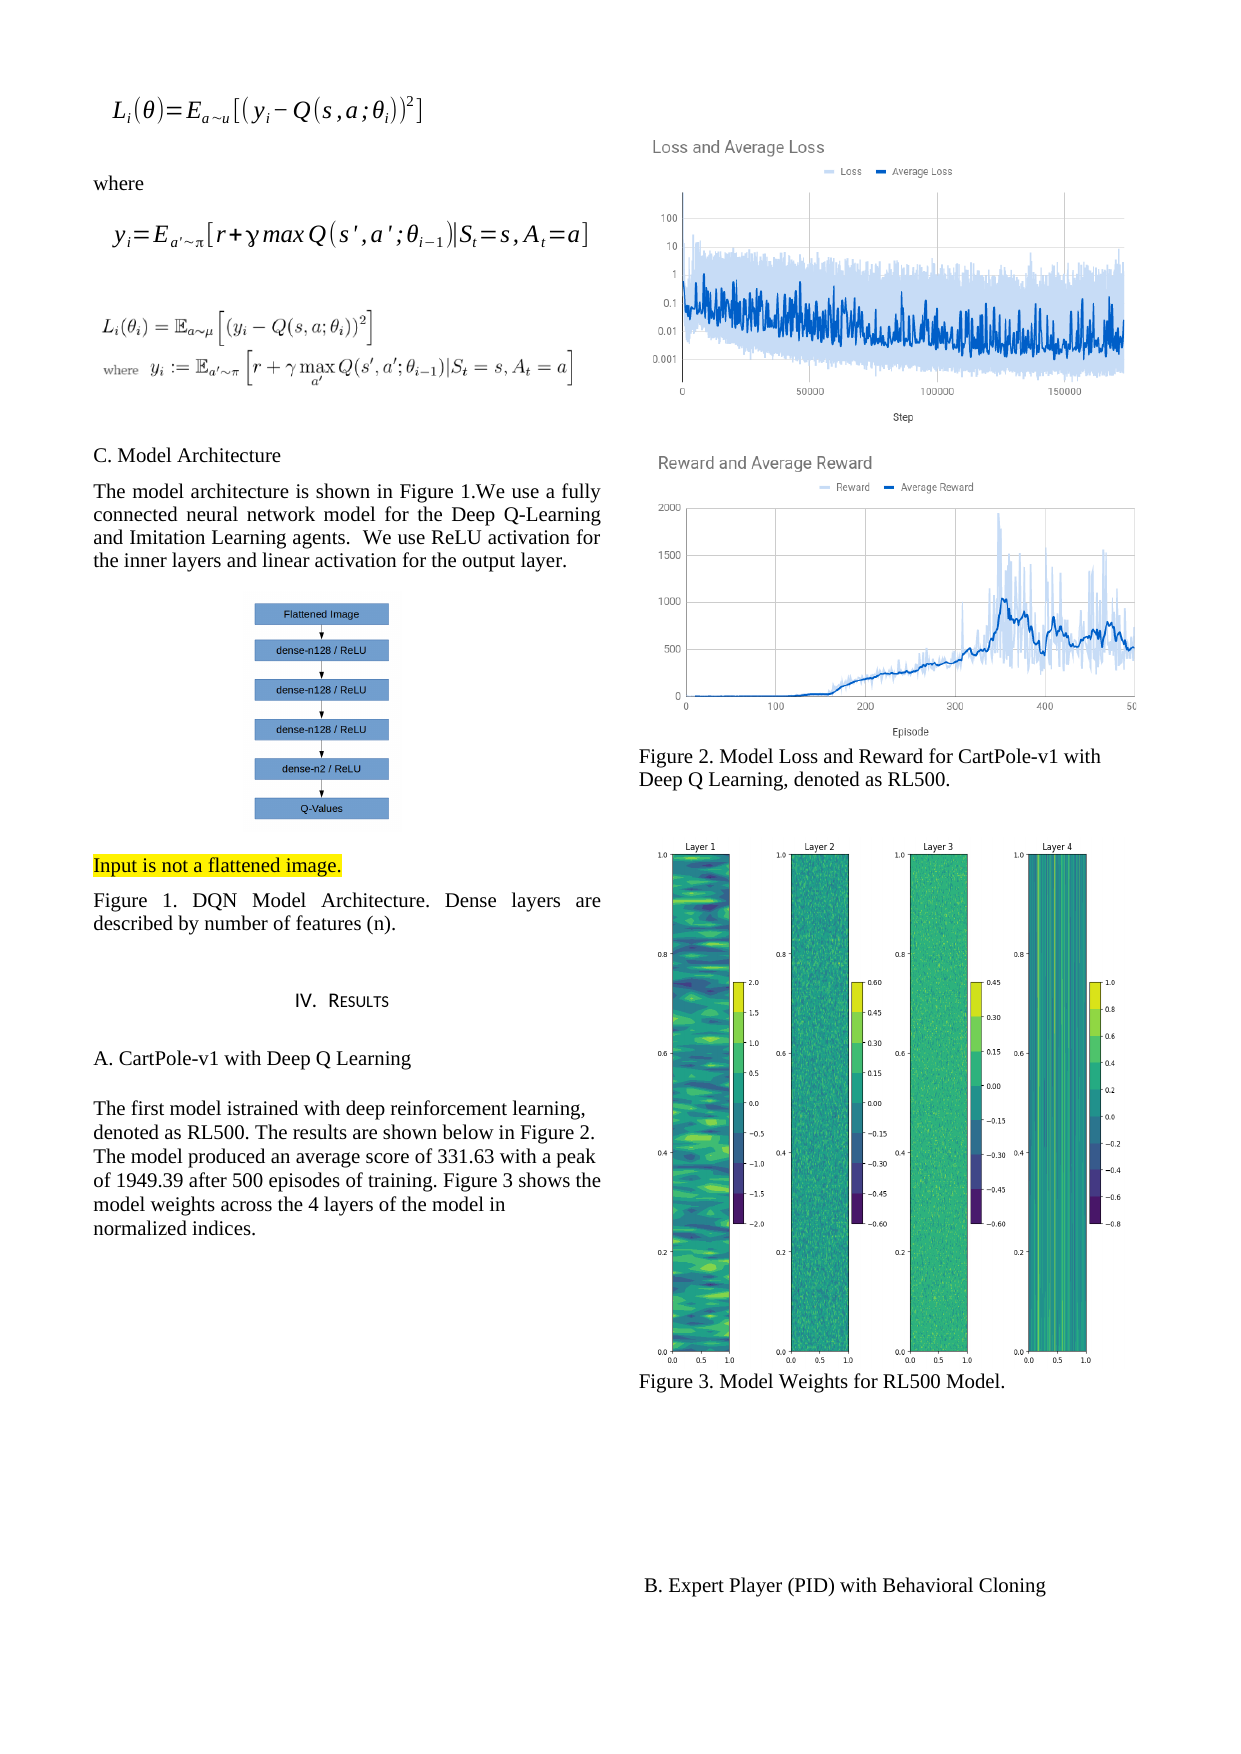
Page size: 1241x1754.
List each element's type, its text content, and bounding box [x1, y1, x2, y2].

text A. CartPole-v1 with Deep Q Learning [93, 1046, 601, 1070]
table_cell [402, 621, 601, 667]
table_header [348, 585, 601, 620]
picture [652, 837, 1125, 1369]
text Input is not a flattened image. [93, 855, 601, 877]
table_header [94, 585, 347, 620]
text C. Model Architecture [93, 445, 601, 467]
table_cell [402, 761, 601, 807]
table_cell [348, 808, 601, 854]
picture [642, 446, 1137, 745]
text Figure 2. Model Loss and Reward for CartPole-v1 with Deep Q Learning, denoted as RL500. [639, 568, 1147, 791]
table_cell [94, 808, 347, 854]
text Figure 3. Model Weights for RL500 Model. [639, 1369, 1147, 1416]
table_cell [402, 668, 601, 713]
subtitle Results [93, 987, 601, 1013]
table_cell [402, 715, 601, 760]
table_cell [94, 761, 242, 807]
table_cell [94, 621, 242, 667]
text B. Expert Player (PID) with Behavioral Cloning [639, 1574, 1147, 1597]
text Figure 1. DQN Model Architecture. Dense layers are described by number of features (n). [93, 889, 601, 935]
picture [92, 298, 602, 397]
text The first model istrained with deep reinforcement learning, denoted as RL500. The results are shown below in Figure 2. The model produced an average score of 331.63 with a peak of 1949.39 after 500 episodes of training. Figure 3 shows the model weights across the 4 layers of the model in normalized indices. [93, 1096, 601, 1240]
picture [242, 591, 402, 832]
table_cell [94, 668, 242, 713]
text The model architecture is shown in Figure 1.We use a fully connected neural network model for the Deep Q-Learning and Imitation Learning agents. We use ReLU activation for the inner layers and linear activation for the output layer. [93, 480, 601, 572]
table_cell [94, 715, 242, 760]
picture [642, 123, 1129, 432]
text where [93, 173, 601, 195]
